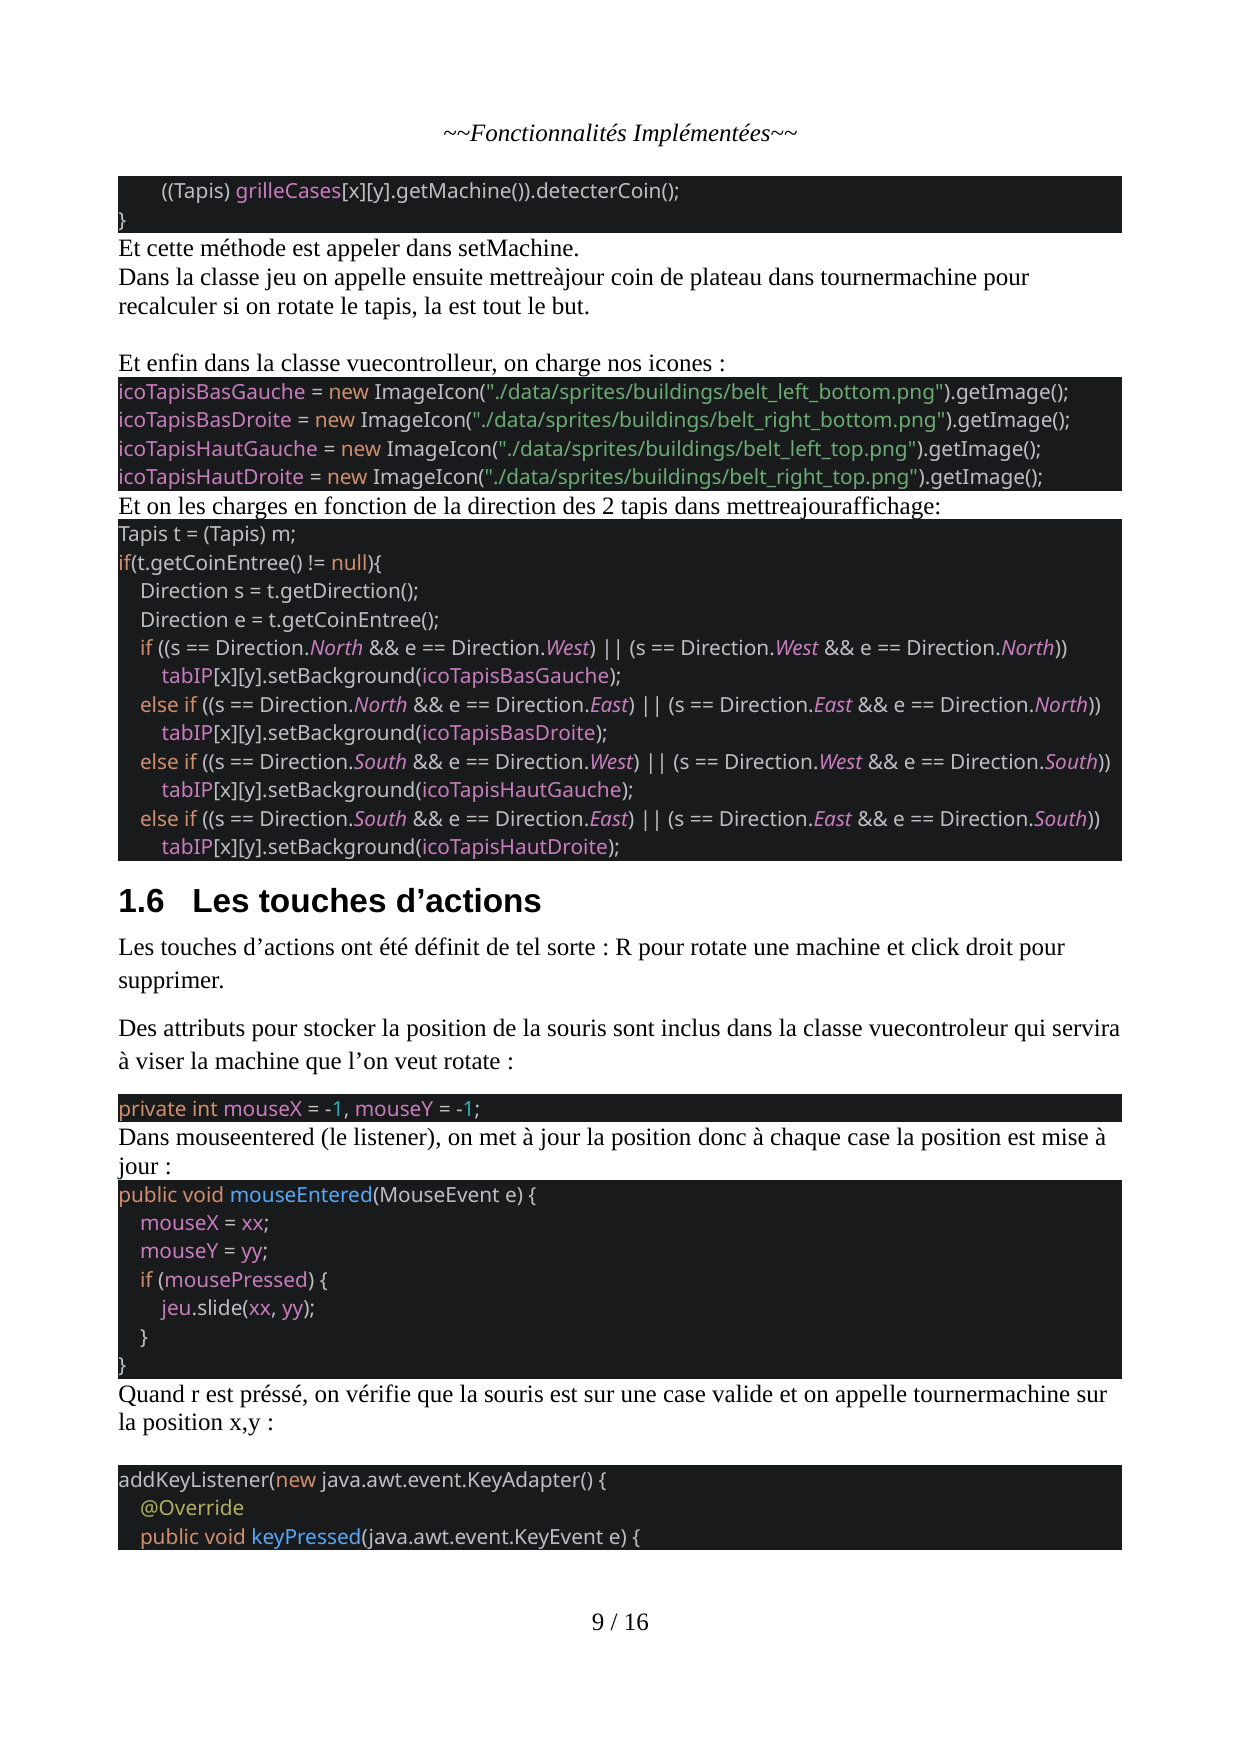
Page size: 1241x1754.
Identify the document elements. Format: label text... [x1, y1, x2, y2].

text private int mouseX = -1, mouseY = -1; [118, 1094, 1122, 1122]
text ((Tapis) grilleCases[x][y].getMachine()).detecterCoin(); } [118, 176, 1122, 233]
text Des attributs pour stocker la position de la souris sont inclus dans la classe vuecontroleur qui servira à viser la machine que l’on veut rotate : [118, 1013, 1122, 1075]
text public void mouseEntered(MouseEvent e) { mouseX = xx; mouseY = yy; if (mousePressed) { jeu.slide(xx, yy); } } [118, 1180, 1122, 1379]
text Les touches d’actions ont été définit de tel sorte : R pour rotate une machine et click droit pour supprimer. [118, 932, 1122, 994]
text addKeyListener(new java.awt.event.KeyAdapter() { @Override public void keyPressed(java.awt.event.KeyEvent e) { [118, 1465, 1122, 1550]
subtitle Les touches d’actions [118, 882, 1122, 920]
text icoTapisBasGauche = new ImageIcon("./data/sprites/buildings/belt_left_bottom.png").getImage(); icoTapisBasDroite = new ImageIcon("./data/sprites/buildings/belt_right_bottom.png").getImage(); icoTapisHautGauche = new ImageIcon("./data/sprites/buildings/belt_left_top.png").getImage(); icoTapisHautDroite = new ImageIcon("./data/sprites/buildings/belt_right_top.png").getImage(); [118, 377, 1122, 491]
text Et enfin dans la classe vuecontrolleur, on charge nos icones : [118, 348, 1122, 377]
text Et on les charges en fonction de la direction des 2 tapis dans mettreajouraffichage: [118, 491, 1122, 519]
text Et cette méthode est appeler dans setMachine. [118, 233, 1122, 262]
text Dans mouseentered (le listener), on met à jour la position donc à chaque case la position est mise à jour : [118, 1122, 1122, 1180]
text Dans la classe jeu on appelle ensuite mettreàjour coin de plateau dans tournermachine pour recalculer si on rotate le tapis, la est tout le but. [118, 262, 1122, 319]
text Quand r est préssé, on vérifie que la souris est sur une case valide et on appelle tournermachine sur la position x,y : [118, 1379, 1122, 1436]
text Tapis t = (Tapis) m; if(t.getCoinEntree() != null){ Direction s = t.getDirection(); Direction e = t.getCoinEntree(); if ((s == Direction.North && e == Direction.West) || (s == Direction.West && e == Direction.North)) tabIP[x][y].setBackground(icoTapisBasGauche); else if ((s == Direction.North && e == Direction.East) || (s == Direction.East && e == Direction.North)) tabIP[x][y].setBackground(icoTapisBasDroite); else if ((s == Direction.South && e == Direction.West) || (s == Direction.West && e == Direction.South)) tabIP[x][y].setBackground(icoTapisHautGauche); else if ((s == Direction.South && e == Direction.East) || (s == Direction.East && e == Direction.South)) tabIP[x][y].setBackground(icoTapisHautDroite); [118, 519, 1122, 861]
